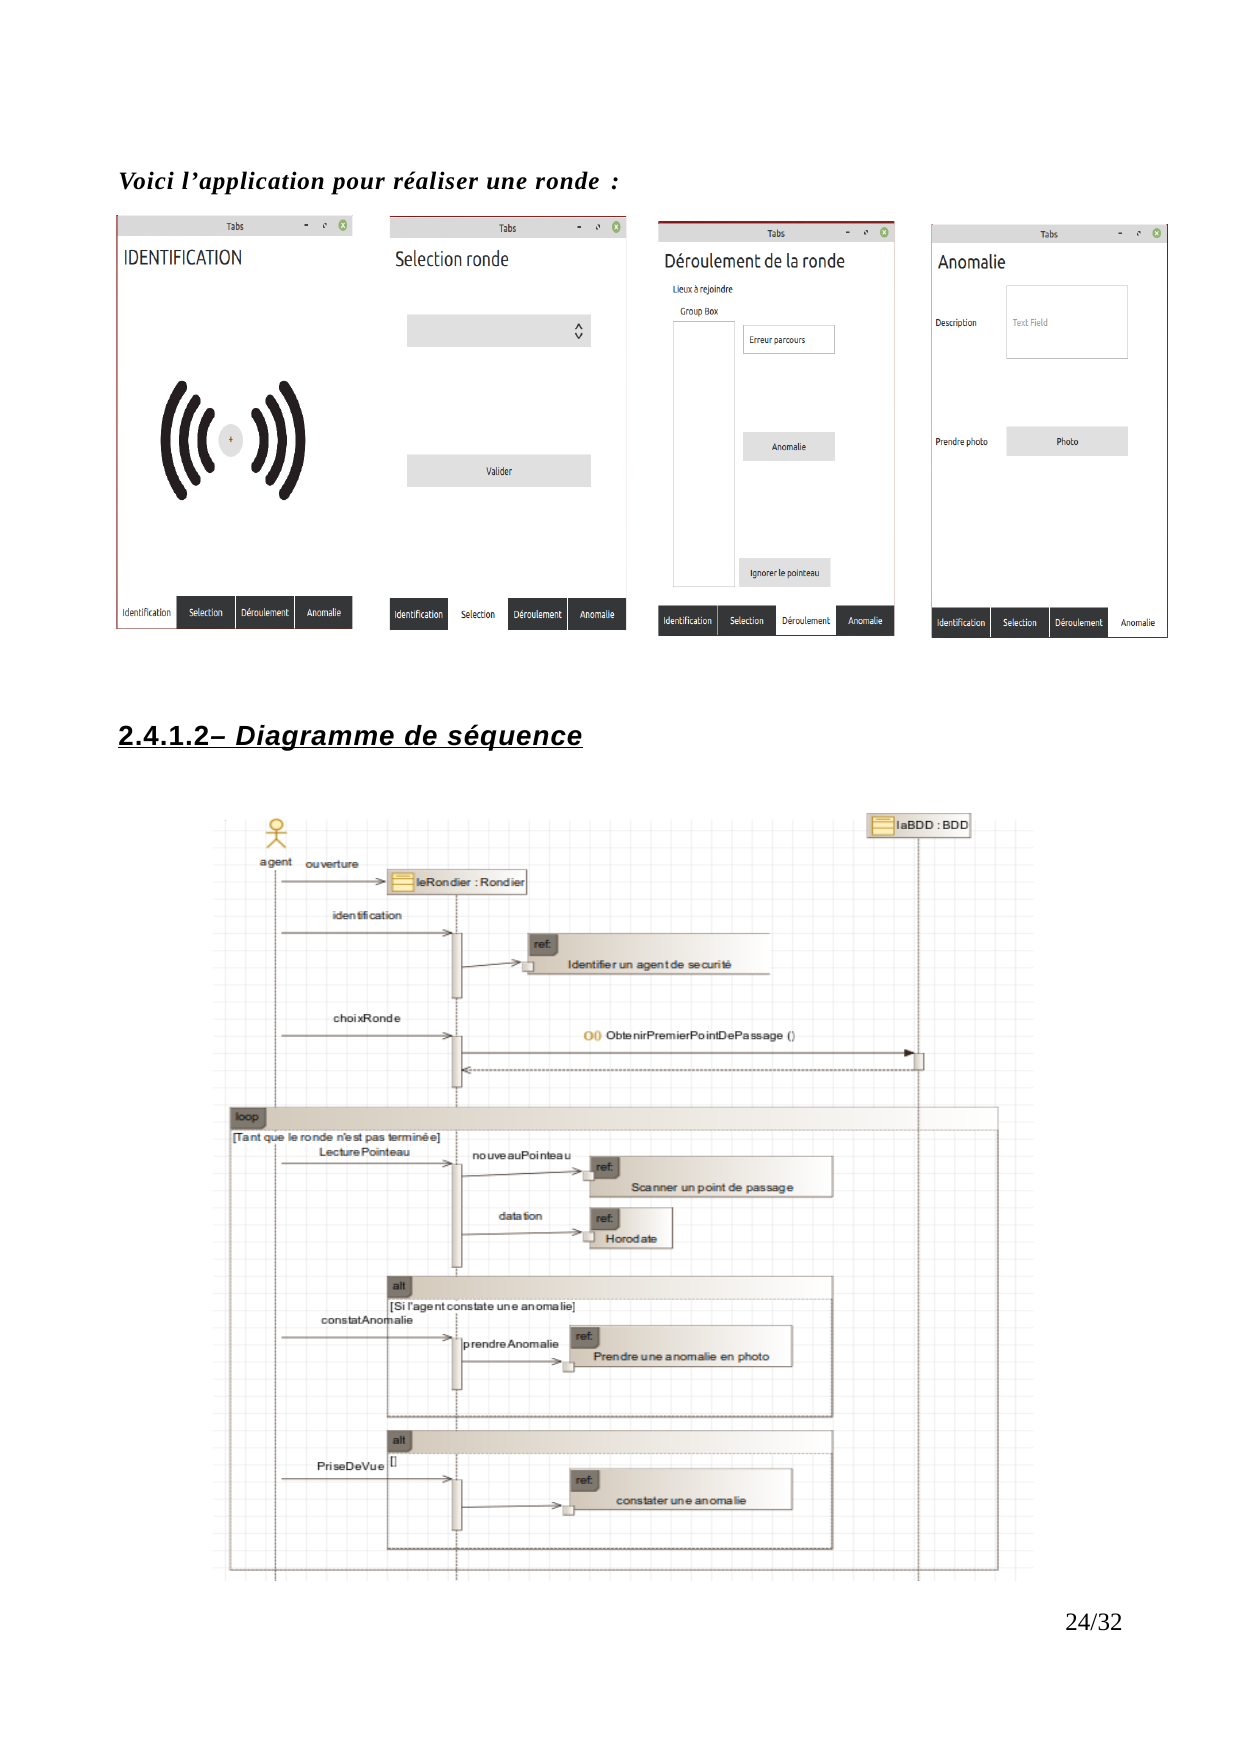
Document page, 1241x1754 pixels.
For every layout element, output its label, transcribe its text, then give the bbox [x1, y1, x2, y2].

subtitle 2.4.1.2– Diagramme de séquence [118, 719, 1122, 751]
picture [658, 221, 895, 636]
picture [931, 224, 1168, 638]
picture [389, 216, 627, 630]
picture [206, 813, 1034, 1581]
text Voici l’application pour réaliser une ronde : [118, 166, 1122, 194]
picture [116, 215, 353, 629]
